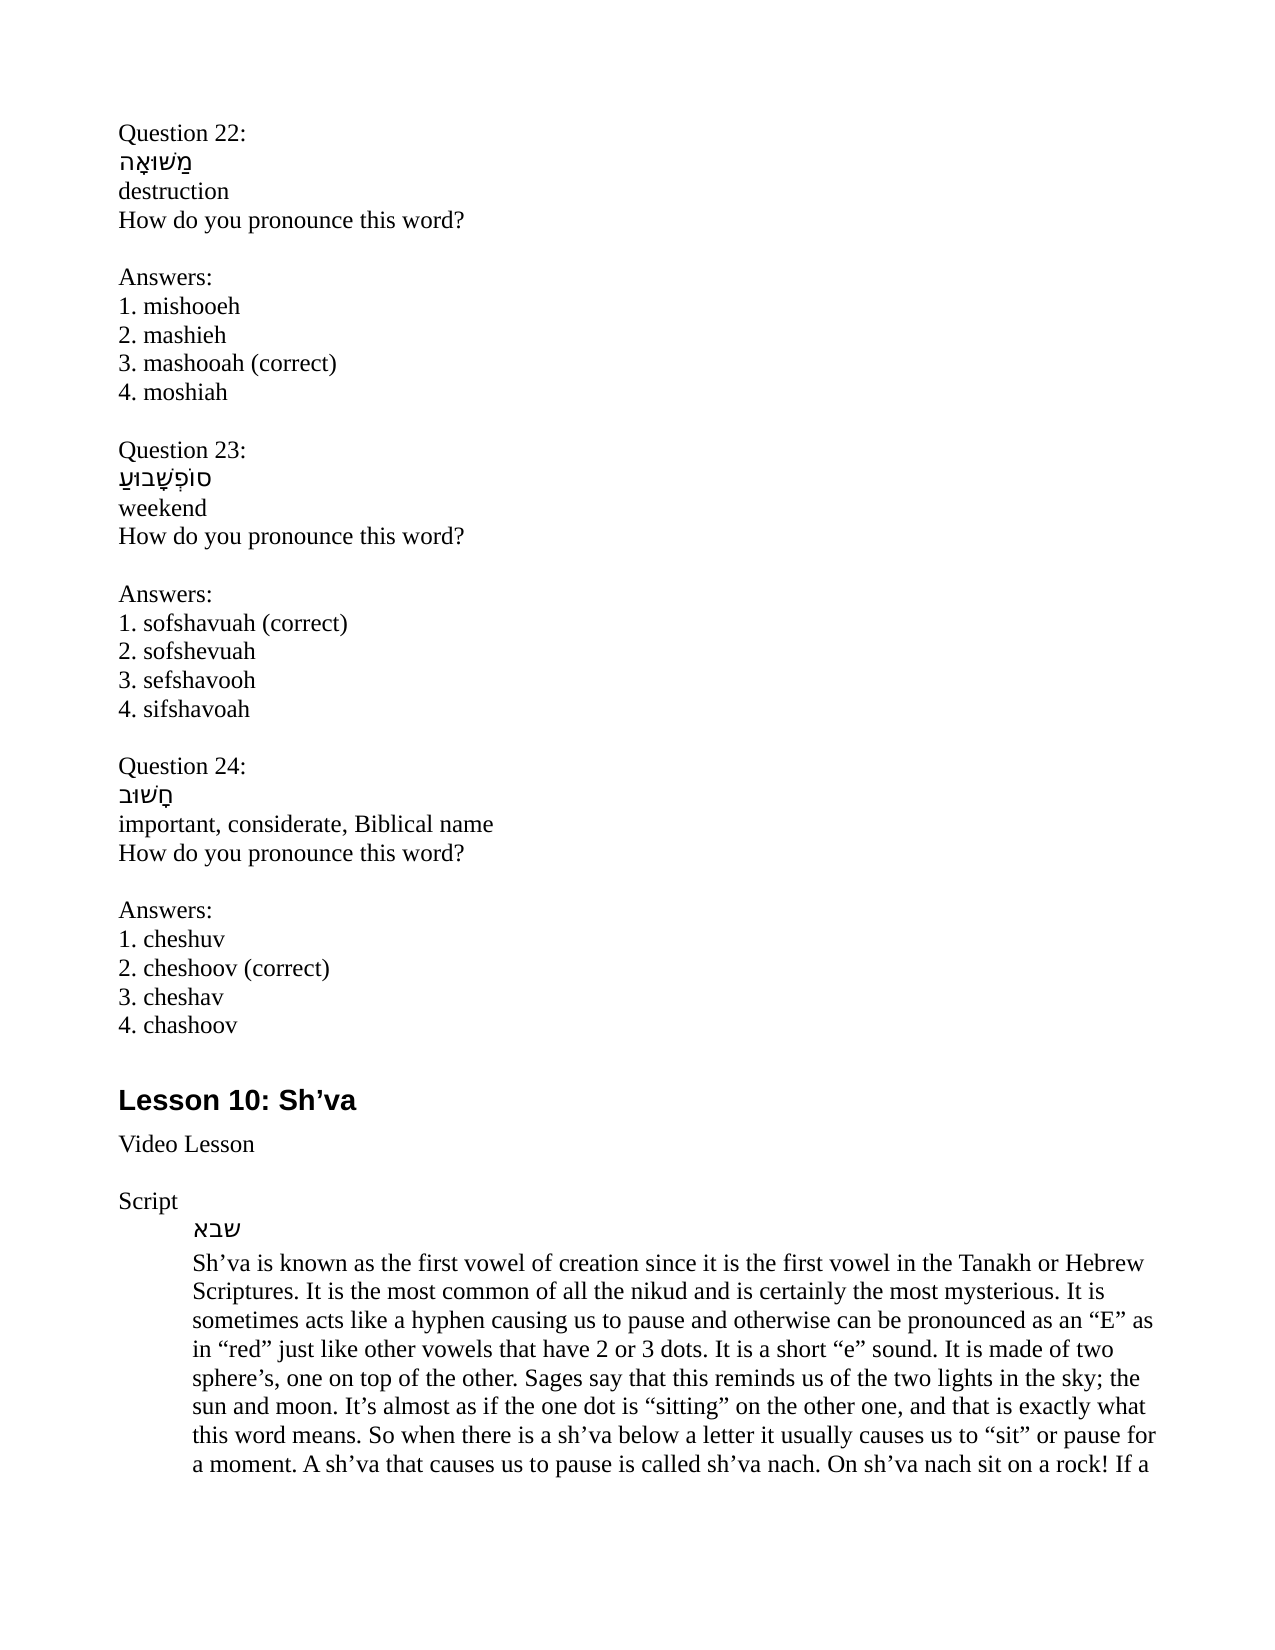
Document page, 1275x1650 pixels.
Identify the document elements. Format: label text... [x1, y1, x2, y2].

text Answers: [118, 262, 1157, 291]
text 3. mashooah (correct) [118, 348, 1157, 377]
text Sh’va is known as the first vowel of creation since it is the first vowel in the Tanakh or Hebrew Scriptures. It is the most common of all the nikud and is certainly the most mysterious. It is sometimes acts like a hyphen causing us to pause and otherwise can be pronounced as an “E” as in “red” just like other vowels that have 2 or 3 dots. It is a short “e” sound. It is made of two sphere’s, one on top of the other. Sages say that this reminds us of the two lights in the sky; the sun and moon. It’s almost as if the one dot is “sitting” on the other one, and that is exactly what this word means. So when there is a sh’va below a letter it usually causes us to “sit” or pause for a moment. A sh’va that causes us to pause is called sh’va nach. On sh’va nach sit on a rock! If a [192, 1248, 1157, 1478]
text חָשׁוּב [118, 780, 1157, 809]
text 2. cheshoov (correct) [118, 953, 1157, 982]
text Video Lesson [118, 1129, 1157, 1157]
text 3. cheshav [118, 982, 1157, 1011]
text סוֹפְשָׁבוּעַ [118, 463, 1157, 493]
text How do you pronounce this word? [118, 521, 1157, 550]
text destruction [118, 176, 1157, 205]
text Question 22: [118, 118, 1157, 147]
text Question 23: [118, 435, 1157, 463]
text How do you pronounce this word? [118, 838, 1157, 867]
text 2. mashieh [118, 320, 1157, 348]
text 1. sofshavuah (correct) [118, 608, 1157, 636]
text Answers: [118, 579, 1157, 608]
text How do you pronounce this word? [118, 205, 1157, 233]
text weekend [118, 493, 1157, 521]
text important, considerate, Biblical name [118, 809, 1157, 838]
text שבא [192, 1215, 1157, 1248]
text 1. mishooeh [118, 291, 1157, 320]
text Question 24: [118, 751, 1157, 780]
text 1. cheshuv [118, 924, 1157, 953]
text מַשּׁוּאָה [118, 147, 1157, 176]
text 2. sofshevuah [118, 636, 1157, 665]
text 3. sefshavooh [118, 665, 1157, 694]
text 4. sifshavoah [118, 694, 1157, 723]
text Script [118, 1186, 1157, 1215]
text 4. moshiah [118, 377, 1157, 406]
subtitle Lesson 10: Sh’va [118, 1083, 1157, 1116]
text Answers: [118, 896, 1157, 924]
text 4. chashoov [118, 1011, 1157, 1039]
